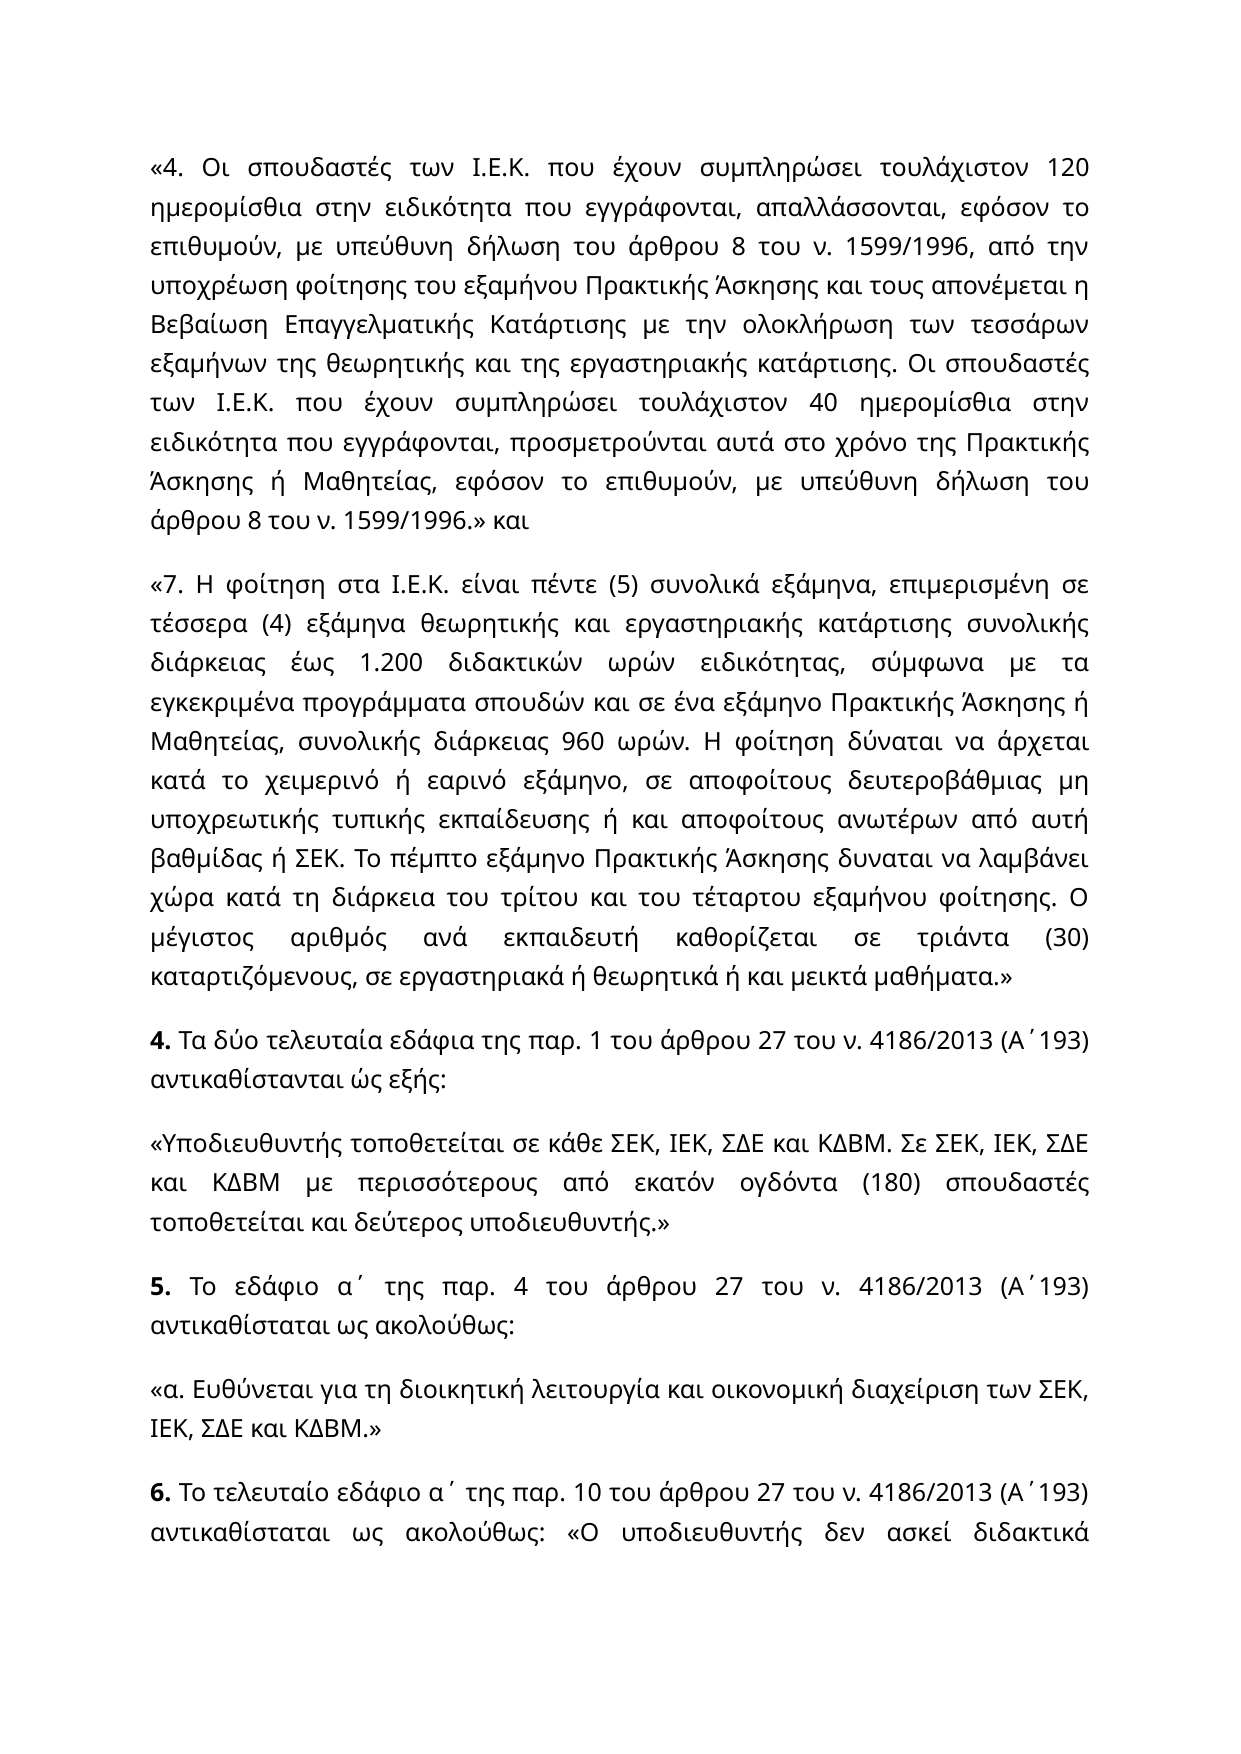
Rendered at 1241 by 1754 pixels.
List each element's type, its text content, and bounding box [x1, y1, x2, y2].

text 5. Το εδάφιο α΄ της παρ. 4 του άρθρου 27 του ν. 4186/2013 (Α΄193) αντικαθίσταται ως ακολούθως: [150, 1268, 1090, 1342]
text «7. Η φοίτηση στα Ι.Ε.Κ. είναι πέντε (5) συνολικά εξάμηνα, επιμερισμένη σε τέσσερα (4) εξάμηνα θεωρητικής και εργαστηριακής κατάρτισης συνολικής διάρκειας έως 1.200 διδακτικών ωρών ειδικότητας, σύμφωνα με τα εγκεκριμένα προγράμματα σπουδών και σε ένα εξάμηνο Πρακτικής Άσκησης ή Μαθητείας, συνολικής διάρκειας 960 ωρών. Η φοίτηση δύναται να άρχεται κατά το χειμερινό ή εαρινό εξάμηνο, σε αποφοίτους δευτεροβάθμιας μη υποχρεωτικής τυπικής εκπαίδευσης ή και αποφοίτους ανωτέρων από αυτή βαθμίδας ή ΣΕΚ. Το πέμπτο εξάμηνο Πρακτικής Άσκησης δυναται να λαμβάνει χώρα κατά τη διάρκεια του τρίτου και του τέταρτου εξαμήνου φοίτησης. Ο μέγιστος αριθμός ανά εκπαιδευτή καθορίζεται σε τριάντα (30) καταρτιζόμενους, σε εργαστηριακά ή θεωρητικά ή και μεικτά μαθήματα.» [150, 567, 1090, 992]
text 6. Το τελευταίο εδάφιο α΄ της παρ. 10 του άρθρου 27 του ν. 4186/2013 (Α΄193) αντικαθίσταται ως ακολούθως: «Ο υποδιευθυντής δεν ασκεί διδακτικά [150, 1475, 1090, 1548]
text «α. Ευθύνεται για τη διοικητική λειτουργία και οικονομική διαχείριση των ΣΕΚ, ΙΕΚ, ΣΔΕ και ΚΔΒΜ.» [150, 1372, 1090, 1445]
text 4. Τα δύο τελευταία εδάφια της παρ. 1 του άρθρου 27 του ν. 4186/2013 (Α΄193) αντικαθίστανται ώς εξής: [150, 1022, 1090, 1096]
text «4. Οι σπουδαστές των Ι.Ε.Κ. που έχουν συμπληρώσει τουλάχιστον 120 ημερομίσθια στην ειδικότητα που εγγράφονται, απαλλάσσονται, εφόσον το επιθυμούν, με υπεύθυνη δήλωση του άρθρου 8 του ν. 1599/1996, από την υποχρέωση φοίτησης του εξαμήνου Πρακτικής Άσκησης και τους απονέμεται η Βεβαίωση Επαγγελματικής Κατάρτισης με την ολοκλήρωση των τεσσάρων εξαμήνων της θεωρητικής και της εργαστηριακής κατάρτισης. Οι σπουδαστές των I.E.Κ. που έχουν συμπληρώσει τουλάχιστον 40 ημερομίσθια στην ειδικότητα που εγγράφονται, προσμετρούνται αυτά στο χρόνο της Πρακτικής Άσκησης ή Μαθητείας, εφόσον το επιθυμούν, με υπεύθυνη δήλωση του άρθρου 8 του ν. 1599/1996.» και [150, 150, 1090, 537]
text «Υποδιευθυντής τοποθετείται σε κάθε ΣΕΚ, ΙΕΚ, ΣΔΕ και ΚΔΒΜ. Σε ΣΕΚ, ΙΕΚ, ΣΔΕ και ΚΔΒΜ με περισσότερους από εκατόν ογδόντα (180) σπουδαστές τοποθετείται και δεύτερος υποδιευθυντής.» [150, 1126, 1090, 1238]
